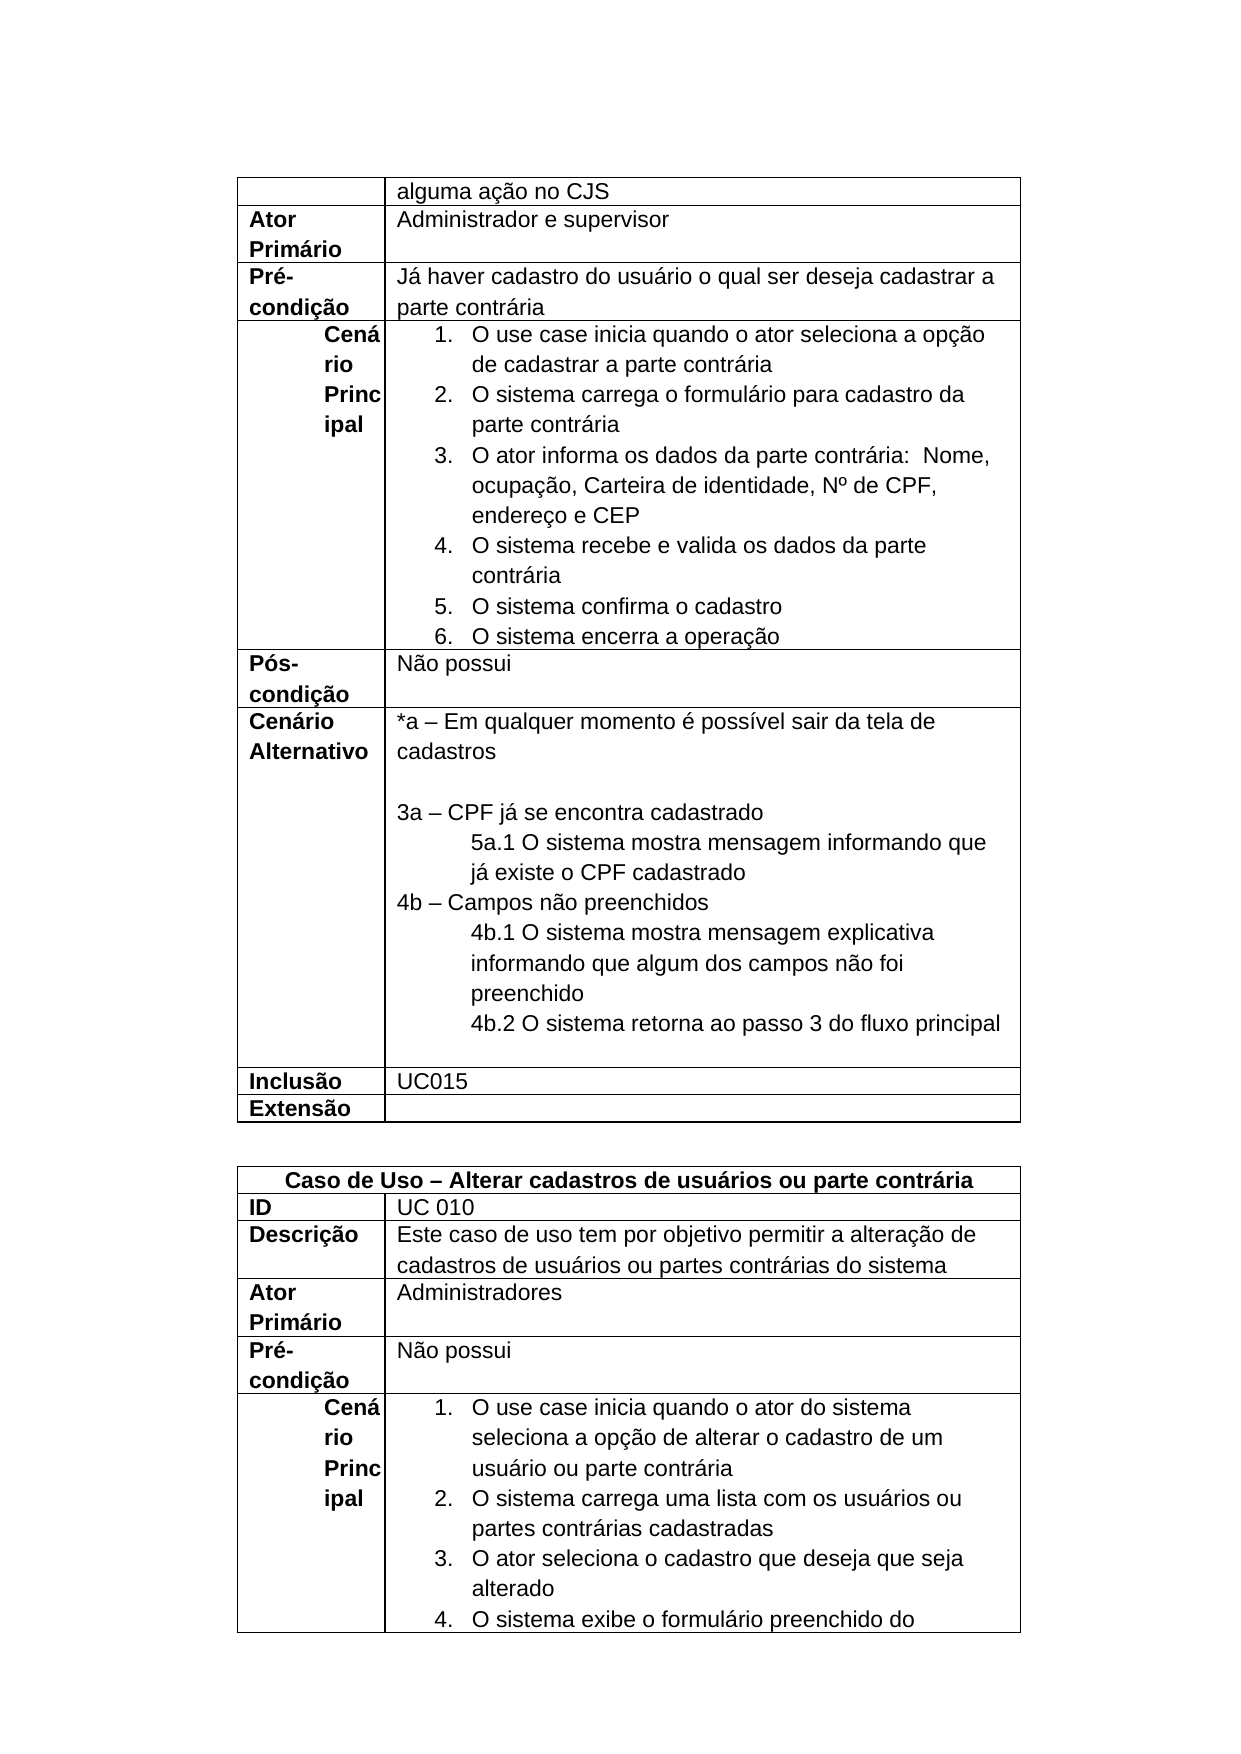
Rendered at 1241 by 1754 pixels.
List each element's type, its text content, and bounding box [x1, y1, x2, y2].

table_cell Cenário Principal [238, 1394, 384, 1632]
table_cell [386, 1095, 1020, 1121]
table_cell O use case inicia quando o ator do sistema seleciona a opção de alterar o cadastro de um usuário ou parte contrária O sistema carrega uma lista com os usuários ou partes contrárias cadastradas O ator seleciona o cadastro que deseja que seja alterado O sistema exibe o formulário preenchido do [386, 1394, 1020, 1632]
table_cell alguma ação no CJS [386, 178, 1020, 204]
table_cell Pré-condição [238, 263, 384, 320]
table_cell Cenário Alternativo [238, 708, 384, 1067]
table_cell [238, 178, 384, 204]
table_cell Cenário Principal [238, 321, 384, 649]
table_cell Descrição [238, 1221, 384, 1278]
table_cell Este caso de uso tem por objetivo permitir a alteração de cadastros de usuários ou partes contrárias do sistema [386, 1221, 1020, 1278]
table_cell *a – Em qualquer momento é possível sair da tela de cadastros 3a – CPF já se encontra cadastrado 5a.1 O sistema mostra mensagem informando que já existe o CPF cadastrado 4b – Campos não preenchidos 4b.1 O sistema mostra mensagem explicativa informando que algum dos campos não foi preenchido 4b.2 O sistema retorna ao passo 3 do fluxo principal [386, 708, 1020, 1067]
table_cell Já haver cadastro do usuário o qual ser deseja cadastrar a parte contrária [386, 263, 1020, 320]
table_cell Pré-condição [238, 1337, 384, 1393]
table_cell Extensão [238, 1095, 384, 1121]
table_cell O use case inicia quando o ator seleciona a opção de cadastrar a parte contrária O sistema carrega o formulário para cadastro da parte contrária O ator informa os dados da parte contrária: Nome, ocupação, Carteira de identidade, Nº de CPF, endereço e CEP O sistema recebe e valida os dados da parte contrária O sistema confirma o cadastro O sistema encerra a operação [386, 321, 1020, 649]
table_header Caso de Uso – Alterar cadastros de usuários ou parte contrária [238, 1167, 1020, 1193]
table_cell Pós-condição [238, 650, 384, 707]
table_cell Inclusão [238, 1068, 384, 1094]
table_cell UC 010 [386, 1194, 1020, 1220]
table_cell Ator Primário [238, 206, 384, 262]
table_cell Ator Primário [238, 1279, 384, 1336]
table_cell Não possui [386, 1337, 1020, 1393]
table_cell Não possui [386, 650, 1020, 707]
table_cell Administradores [386, 1279, 1020, 1336]
table_cell Administrador e supervisor [386, 206, 1020, 262]
table_cell ID [238, 1194, 384, 1220]
table_cell UC015 [386, 1068, 1020, 1094]
